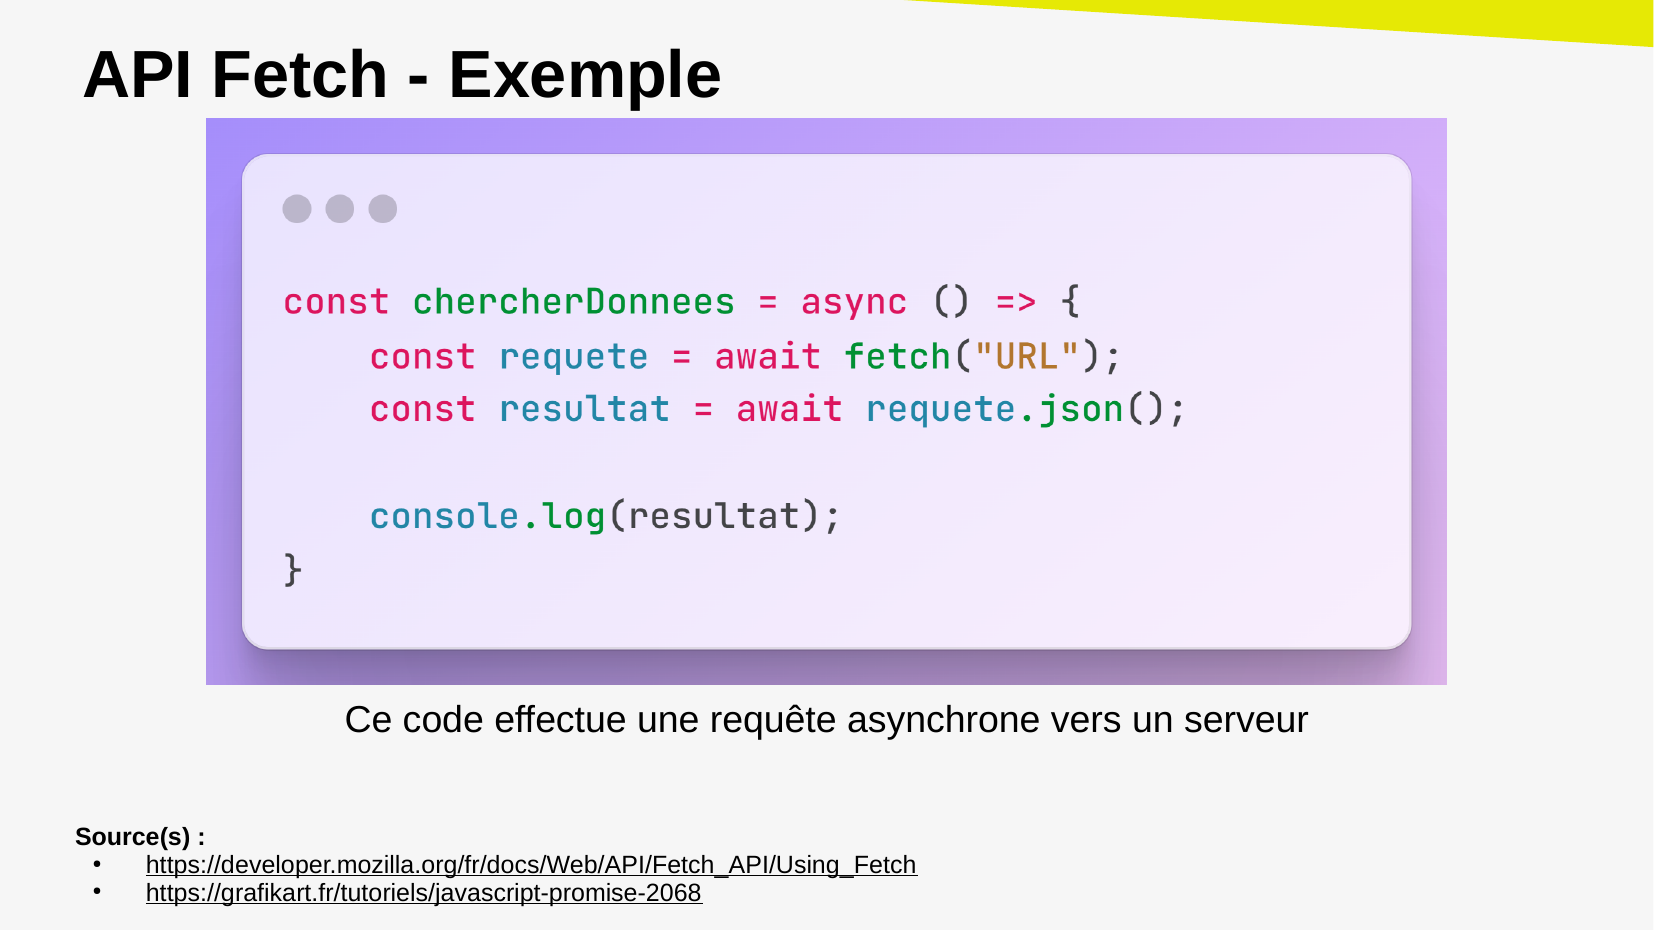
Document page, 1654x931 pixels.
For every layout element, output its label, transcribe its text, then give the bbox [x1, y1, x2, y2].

picture [206, 118, 1447, 686]
text_box Ce code effectue une requête asynchrone vers un serveur [316, 690, 1337, 805]
title API Fetch - Exemple [82, 37, 1571, 114]
text_box Source(s) : https://developer.mozilla.org/fr/docs/Web/API/Fetch_API/Using_Fetch https://grafikart.fr/tutoriels/javascript-promise-2068 [60, 815, 1546, 929]
text_box [903, 0, 1654, 48]
